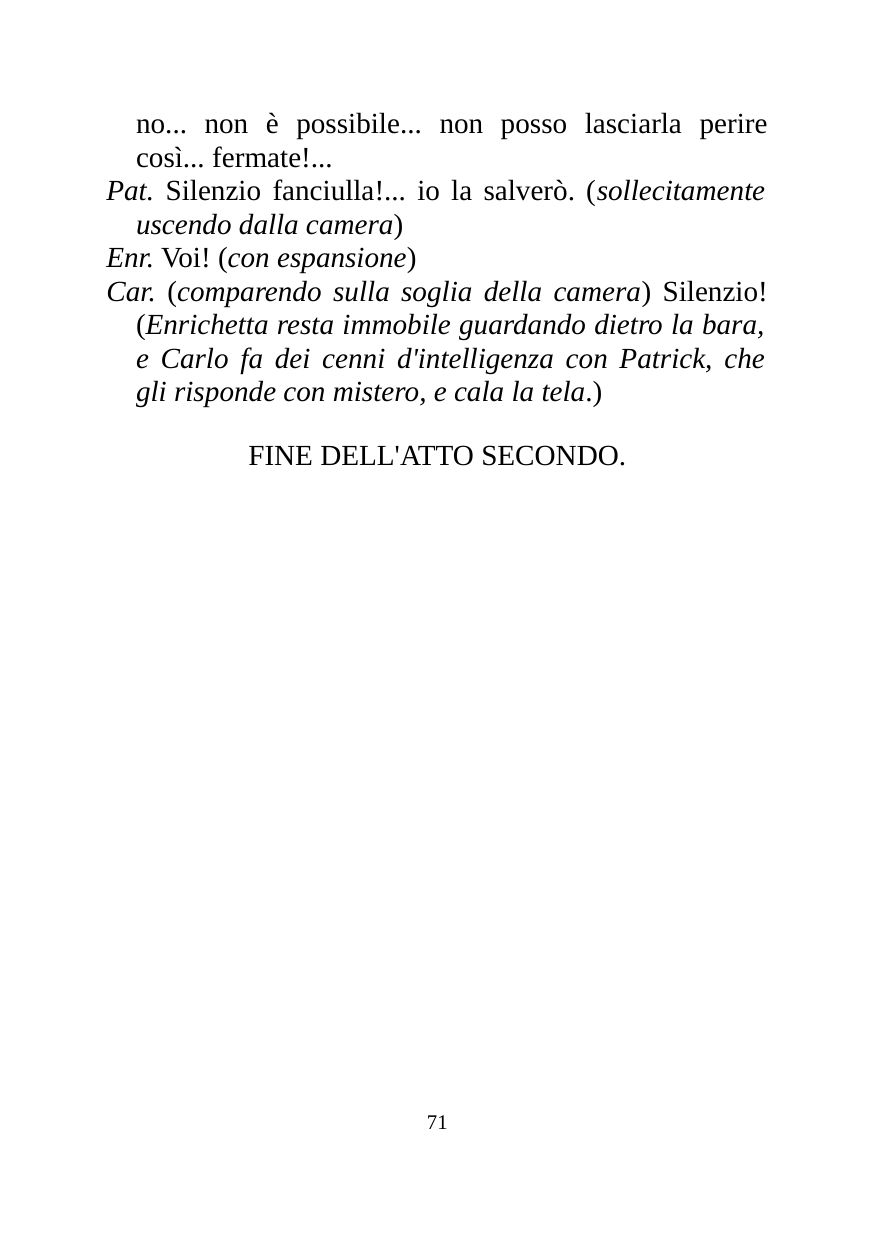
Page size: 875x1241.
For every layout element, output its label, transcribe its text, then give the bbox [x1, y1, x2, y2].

text FINE DELL'ATTO SECONDO. [106, 438, 768, 471]
text Car. (comparendo sulla soglia della camera) Silenzio! (Enrichetta resta immobile guardando dietro la bara, e Carlo fa dei cenni d'intelligenza con Patrick, che gli risponde con mistero, e cala la tela.) [106, 274, 768, 408]
text no... non è possibile... non posso lasciarla perire così... fermate!... [106, 106, 768, 173]
text Enr. Voi! (con espansione) [106, 240, 768, 274]
text Pat. Silenzio fanciulla!... io la salverò. (sollecitamente uscendo dalla camera) [106, 173, 768, 240]
